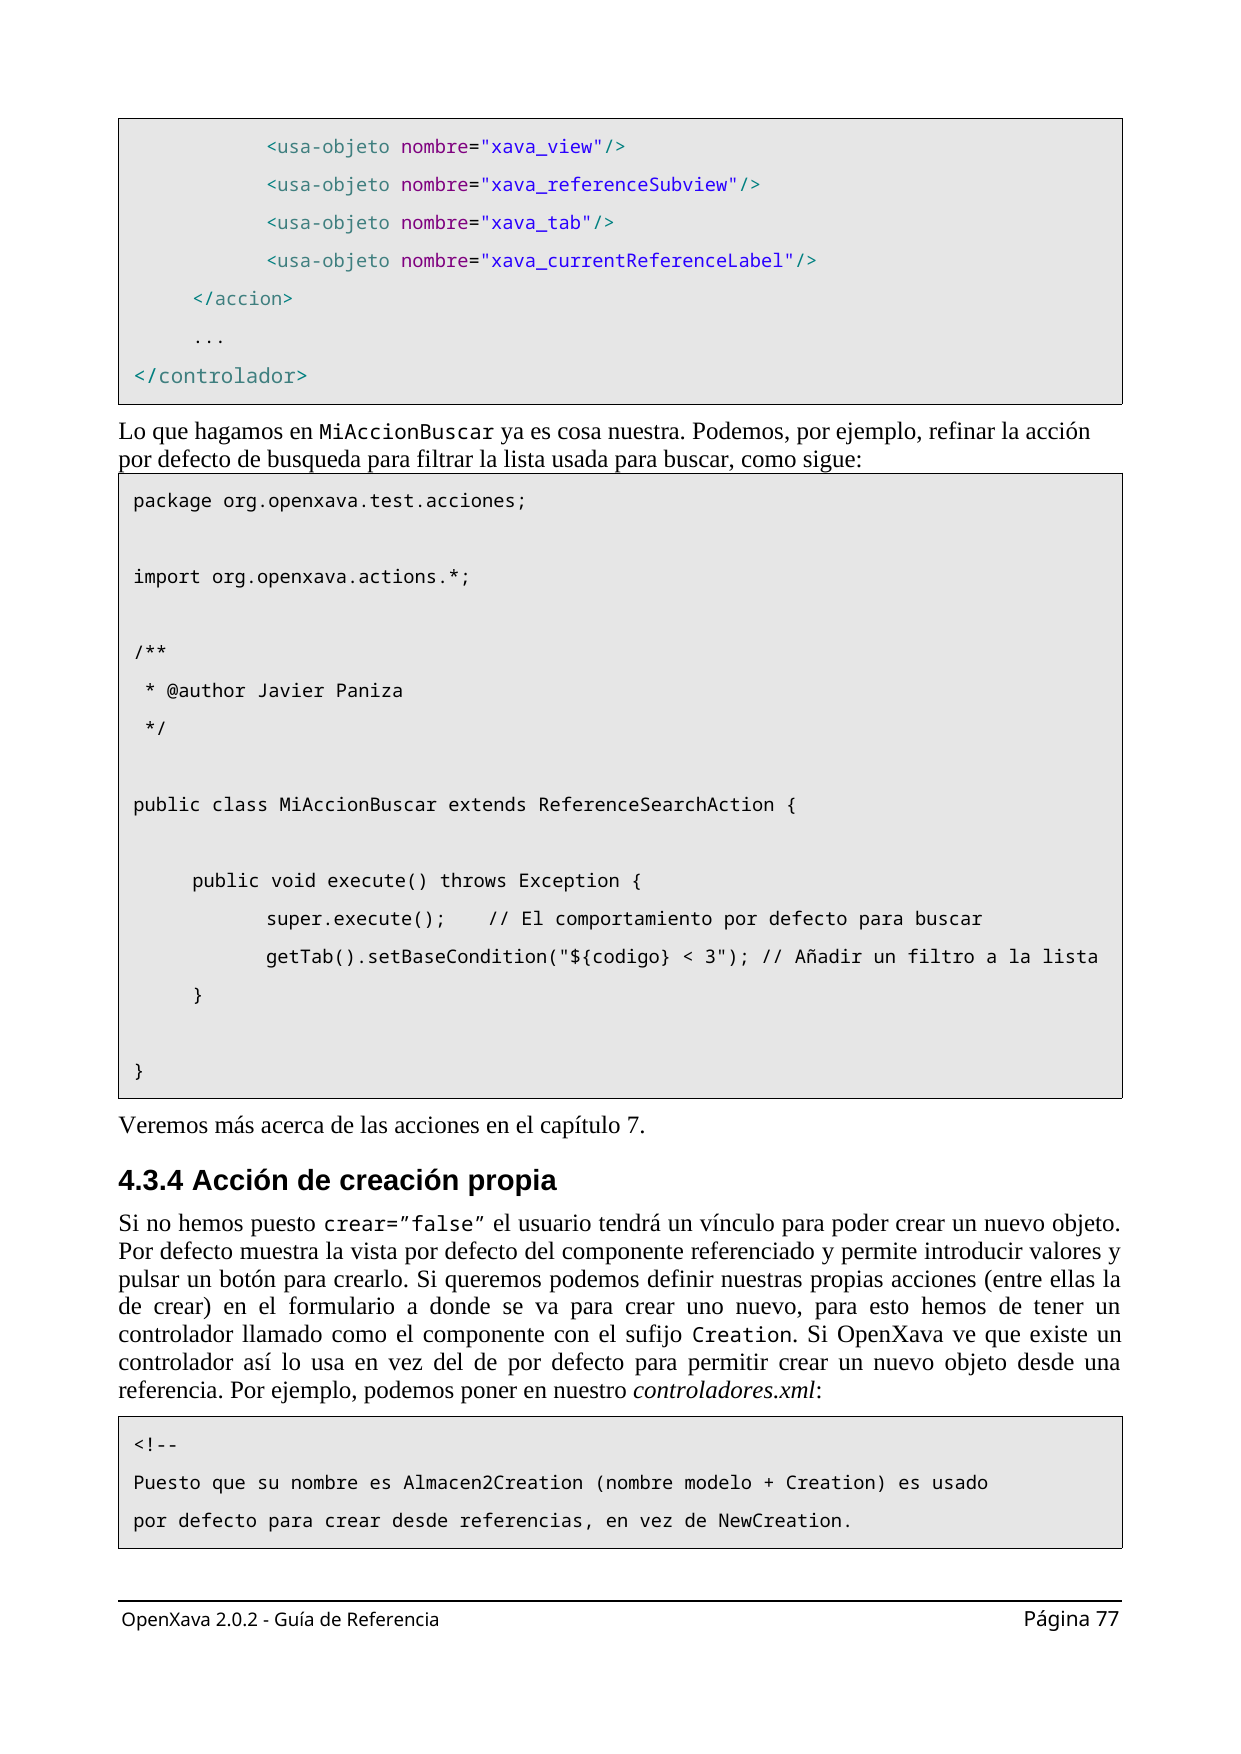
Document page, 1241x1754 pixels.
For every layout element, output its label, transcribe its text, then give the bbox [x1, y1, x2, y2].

text </controlador> [119, 346, 1122, 404]
text Puesto que su nombre es Almacen2Creation (nombre modelo + Creation) es usado [119, 1454, 1122, 1492]
text <usa-objeto nombre="xava_view"/> [119, 119, 1122, 156]
text /** [119, 625, 1122, 663]
text } [119, 967, 1122, 1005]
text </accion> [119, 270, 1122, 308]
text } [119, 1043, 1122, 1098]
text public void execute() throws Exception { [119, 853, 1122, 891]
subtitle Acción de creación propia [118, 1163, 1122, 1196]
text package org.openxava.test.acciones; [119, 474, 1122, 511]
text Lo que hagamos en MiAccionBuscar ya es cosa nuestra. Podemos, por ejemplo, refinar la acción por defecto de busqueda para filtrar la lista usada para buscar, como sigue: [118, 417, 1122, 473]
text getTab().setBaseCondition("${codigo} < 3"); // Añadir un filtro a la lista [119, 929, 1122, 967]
text Veremos más acerca de las acciones en el capítulo 7. [118, 1111, 1122, 1138]
text import org.openxava.actions.*; [119, 549, 1122, 587]
text <!-- [119, 1417, 1122, 1454]
text <usa-objeto nombre="xava_currentReferenceLabel"/> [119, 232, 1122, 270]
text Si no hemos puesto crear=”false” el usuario tendrá un vínculo para poder crear un nuevo objeto. Por defecto muestra la vista por defecto del componente referenciado y permite introducir valores y pulsar un botón para crearlo. Si queremos podemos definir nuestras propias acciones (entre ellas la de crear) en el formulario a donde se va para crear uno nuevo, para esto hemos de tener un controlador llamado como el componente con el sufijo Creation. Si OpenXava ve que existe un controlador así lo usa en vez del de por defecto para permitir crear un nuevo objeto desde una referencia. Por ejemplo, podemos poner en nuestro controladores.xml: [118, 1209, 1122, 1404]
text * @author Javier Paniza [119, 663, 1122, 701]
text por defecto para crear desde referencias, en vez de NewCreation. [119, 1492, 1122, 1548]
text public class MiAccionBuscar extends ReferenceSearchAction { [119, 777, 1122, 815]
text <usa-objeto nombre="xava_referenceSubview"/> [119, 156, 1122, 194]
text <usa-objeto nombre="xava_tab"/> [119, 194, 1122, 232]
text super.execute(); // El comportamiento por defecto para buscar [119, 891, 1122, 929]
text */ [119, 701, 1122, 739]
text ... [119, 308, 1122, 346]
